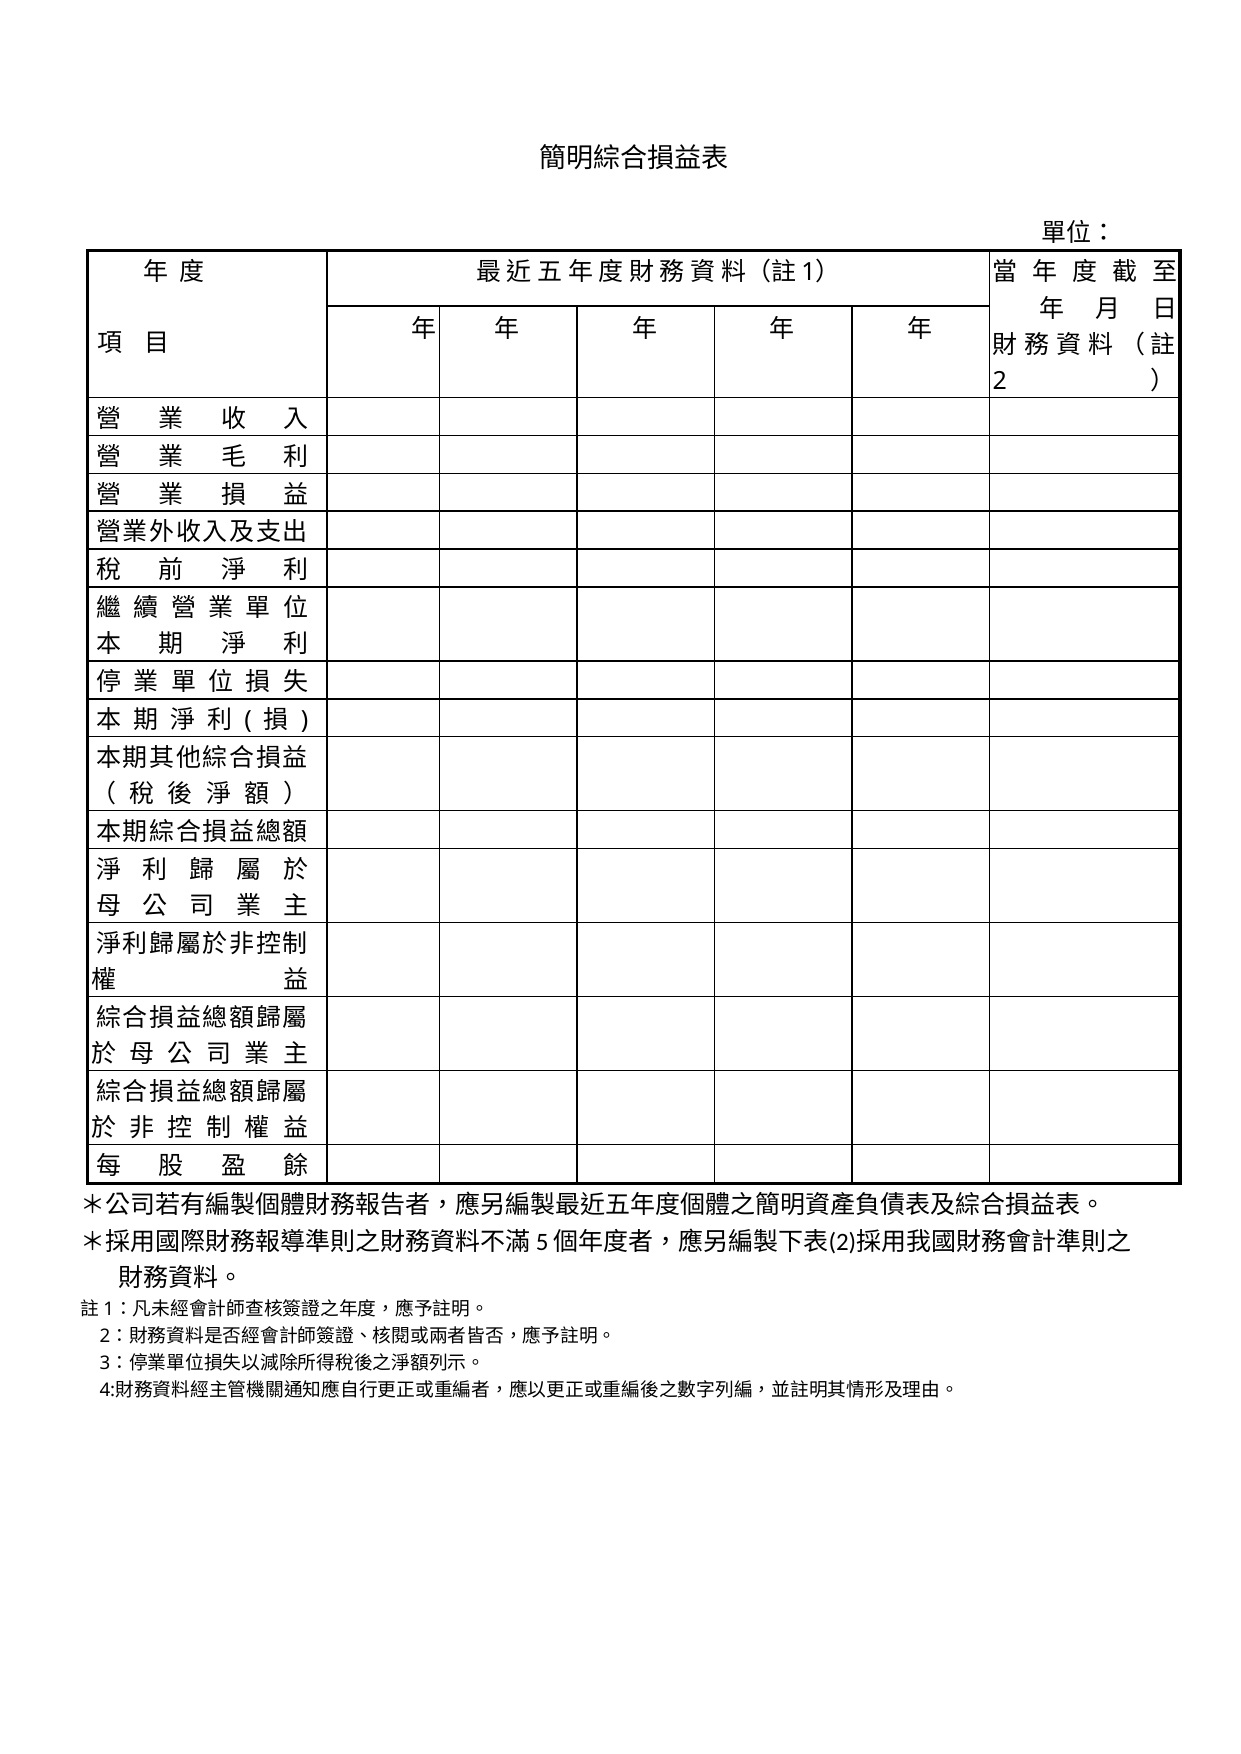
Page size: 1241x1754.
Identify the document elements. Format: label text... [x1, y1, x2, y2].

table_cell [328, 1145, 439, 1182]
table_cell [578, 849, 714, 922]
table_cell [328, 737, 439, 810]
table_cell 年 [853, 307, 989, 397]
table_cell [853, 398, 989, 435]
table_cell 每股盈餘 [89, 1145, 326, 1182]
table_cell [990, 436, 1178, 472]
table_cell 綜合損益總額歸屬於非控制權益 [89, 1071, 326, 1144]
table_cell [715, 512, 851, 548]
table_cell [715, 997, 851, 1070]
table_cell [715, 811, 851, 847]
table_cell [990, 474, 1178, 510]
table_cell [440, 398, 576, 435]
table_cell [328, 512, 439, 548]
table_cell [578, 923, 714, 996]
table_cell [990, 923, 1178, 996]
table_cell [578, 512, 714, 548]
table_cell [853, 512, 989, 548]
table_cell [440, 588, 576, 660]
table_cell [328, 700, 439, 736]
table_cell [328, 550, 439, 586]
text 2：財務資料是否經會計師簽證、核閱或兩者皆否，應予註明。 [99, 1321, 1150, 1348]
table_cell [328, 662, 439, 698]
table_cell [440, 997, 576, 1070]
table_cell [715, 1071, 851, 1144]
table_cell [328, 436, 439, 472]
table_cell [990, 512, 1178, 548]
table_cell 淨利歸屬於 母公司業主 [89, 849, 326, 922]
text 3：停業單位損失以減除所得稅後之淨額列示。 [99, 1348, 1150, 1375]
table_cell 稅前淨利 [89, 550, 326, 586]
table_cell [328, 398, 439, 435]
table_cell [328, 1071, 439, 1144]
table_cell [578, 811, 714, 847]
table_cell [328, 923, 439, 996]
table_cell [853, 436, 989, 472]
table_cell [853, 923, 989, 996]
table_cell [990, 849, 1178, 922]
table_cell [990, 662, 1178, 698]
table_cell [440, 436, 576, 472]
table_cell [853, 1145, 989, 1182]
table_cell [440, 923, 576, 996]
table_cell [578, 997, 714, 1070]
table_cell [853, 700, 989, 736]
table_cell [578, 700, 714, 736]
table_cell [440, 1145, 576, 1182]
table_cell [990, 700, 1178, 736]
table_cell [440, 550, 576, 586]
table_cell [990, 811, 1178, 847]
table_cell [853, 849, 989, 922]
table_cell [440, 474, 576, 510]
text ＊公司若有編製個體財務報告者，應另編製最近五年度個體之簡明資產負債表及綜合損益表。 [81, 1185, 1150, 1221]
table_cell [578, 737, 714, 810]
text 4:財務資料經主管機關通知應自行更正或重編者，應以更正或重編後之數字列編，並註明其情形及理由。 [99, 1375, 1150, 1402]
table_cell 淨利歸屬於非控制權益 [89, 923, 326, 996]
table_cell [853, 662, 989, 698]
table_cell 營業損益 [89, 474, 326, 510]
table_cell [440, 811, 576, 847]
table_cell 停業單位損失 [89, 662, 326, 698]
table_cell [715, 737, 851, 810]
table_cell [578, 436, 714, 472]
table_cell [990, 398, 1178, 435]
table_cell [578, 550, 714, 586]
table_cell [440, 662, 576, 698]
table_cell [853, 1071, 989, 1144]
table_cell [578, 662, 714, 698]
table_cell [715, 1145, 851, 1182]
table_cell [853, 997, 989, 1070]
table_cell [990, 588, 1178, 660]
table_cell 營業外收入及支出 [89, 512, 326, 548]
table_cell [715, 662, 851, 698]
text ＊採用國際財務報導準則之財務資料不滿5個年度者，應另編製下表(2)採用我國財務會計準則之財務資料。 [81, 1221, 1150, 1293]
table_cell [328, 849, 439, 922]
table_cell [990, 550, 1178, 586]
table_cell [853, 811, 989, 847]
table_header 當年度截至 年 月 日 財務資料（註2） [990, 252, 1178, 397]
table_cell 年 [715, 307, 851, 397]
table_cell [853, 550, 989, 586]
table_cell 繼續營業單位 本期淨利 [89, 588, 326, 660]
table_cell [328, 474, 439, 510]
table_cell [578, 474, 714, 510]
table_cell [578, 1145, 714, 1182]
table_cell [715, 436, 851, 472]
table_cell [853, 588, 989, 660]
table_cell 本期綜合損益總額 [89, 811, 326, 847]
table_cell [853, 737, 989, 810]
table_cell [578, 1071, 714, 1144]
table_header 最 近 五 年 度 財 務 資 料（註1） [328, 252, 989, 305]
table_cell [990, 997, 1178, 1070]
table_cell [715, 588, 851, 660]
table_cell [578, 398, 714, 435]
table_cell [715, 398, 851, 435]
text 註1：凡未經會計師查核簽證之年度，應予註明。 [81, 1293, 1150, 1321]
table_cell [328, 588, 439, 660]
table_cell [440, 512, 576, 548]
table_cell [990, 1071, 1178, 1144]
table_cell [440, 849, 576, 922]
table_cell 本期其他綜合損益（稅後淨額） [89, 737, 326, 810]
table_header 年 度 項 目 [89, 252, 326, 397]
table_cell [328, 997, 439, 1070]
table_cell 年 [328, 307, 439, 397]
table_cell [715, 923, 851, 996]
table_cell 本期淨利(損) [89, 700, 326, 736]
table_cell [440, 737, 576, 810]
table_cell 營業毛利 [89, 436, 326, 472]
table_cell [715, 550, 851, 586]
table_cell [853, 474, 989, 510]
table_cell [715, 474, 851, 510]
table_cell 營業收入 [89, 398, 326, 435]
table_cell [715, 849, 851, 922]
table_cell [328, 811, 439, 847]
table_cell [715, 700, 851, 736]
table_cell [990, 1145, 1178, 1182]
table_cell 綜合損益總額歸屬於母公司業主 [89, 997, 326, 1070]
table_cell [990, 737, 1178, 810]
table_cell 年 [578, 307, 714, 397]
table_cell [440, 700, 576, 736]
table_cell [440, 1071, 576, 1144]
table_cell 年 [440, 307, 576, 397]
text 單位： [118, 212, 1116, 249]
table_cell [578, 588, 714, 660]
text 簡明綜合損益表 [118, 136, 1150, 176]
